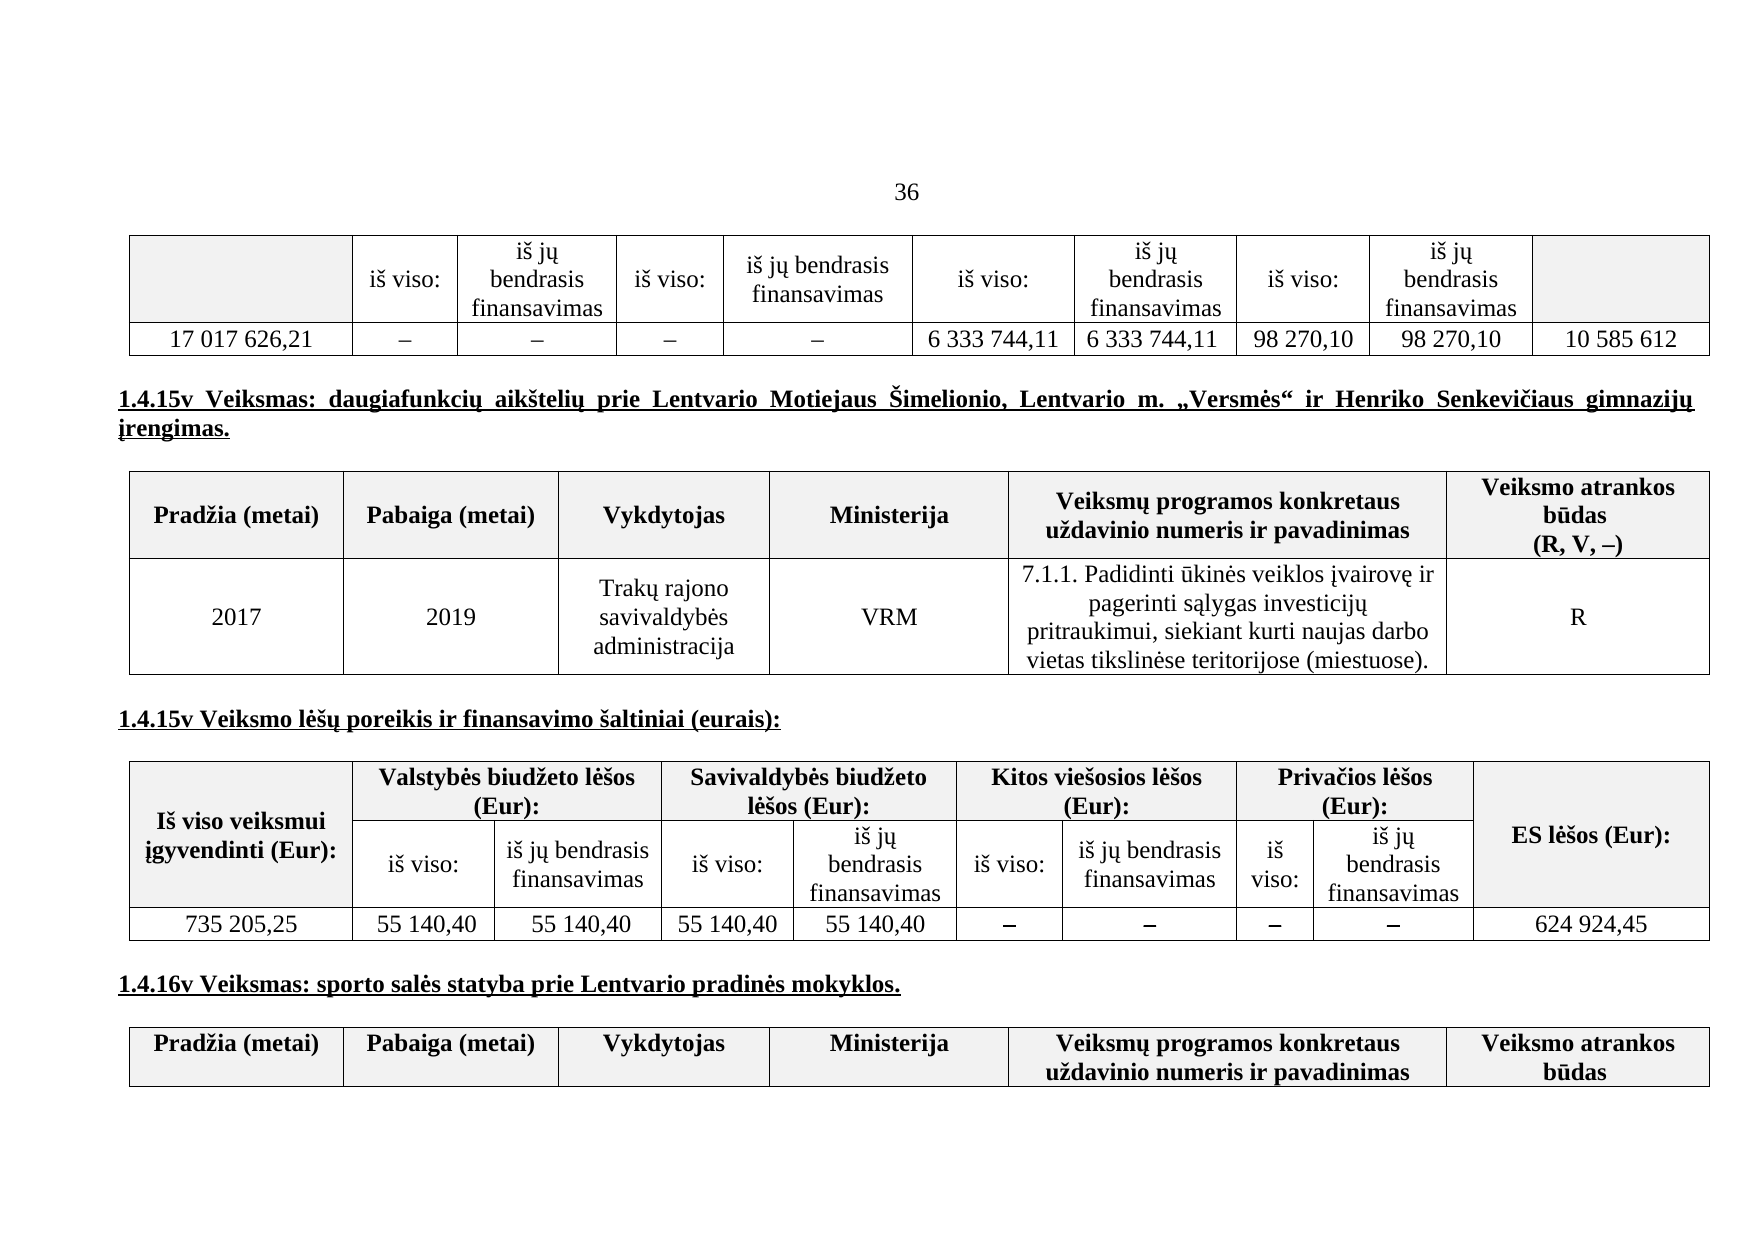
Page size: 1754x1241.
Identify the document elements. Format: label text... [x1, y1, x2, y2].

table_header Veiksmų programos konkretaus uždavinio numeris ir pavadinimas [1009, 1028, 1446, 1086]
table_header Vykdytojas [559, 1028, 769, 1086]
table_cell 55 140,40 [495, 908, 661, 940]
table_header Veiksmų programos konkretaus uždavinio numeris ir pavadinimas [1009, 472, 1446, 558]
table_cell R [1447, 559, 1709, 674]
table_cell iš jų bendrasis finansavimas [1314, 821, 1473, 907]
table_header [130, 236, 352, 322]
text 1.4.15v Veiksmas: daugiafunkcių aikštelių prie Lentvario Motiejaus Šimelionio, Lentvario m. „Versmės“ ir Henriko Senkevičiaus gimnazijų [118, 384, 1695, 409]
table_cell – [458, 323, 616, 354]
table_header Pabaiga (metai) [344, 472, 558, 558]
table_header Pradžia (metai) [130, 472, 343, 558]
table_cell 6 333 744,11 [1075, 323, 1236, 354]
table_cell iš viso: [353, 236, 457, 322]
table_cell 7.1.1. Padidinti ūkinės veiklos įvairovę ir pagerinti sąlygas investicijų pritraukimui, siekiant kurti naujas darbo vietas tikslinėse teritorijose (miestuose). [1009, 559, 1446, 674]
table_cell iš viso: [913, 236, 1074, 322]
table_cell iš jų bendrasis finansavimas [1370, 236, 1532, 322]
table_header Veiksmo atrankos būdas [1447, 1028, 1709, 1086]
table_cell 98 270,10 [1370, 323, 1532, 354]
table_header Ministerija [770, 472, 1008, 558]
text 1.4.15v Veiksmo lėšų poreikis ir finansavimo šaltiniai (eurais): [118, 704, 1695, 732]
table_cell Trakų rajono savivaldybės administracija [559, 559, 769, 674]
table_header Iš viso veiksmui įgyvendinti (Eur): [130, 762, 352, 907]
table_cell 2019 [344, 559, 558, 674]
table_cell 17 017 626,21 [130, 323, 352, 354]
table_cell 735 205,25 [130, 908, 352, 940]
table_cell iš jų bendrasis finansavimas [794, 821, 956, 907]
table_cell iš viso: [353, 821, 494, 907]
table_cell – [1314, 908, 1473, 940]
table_cell iš jų bendrasis finansavimas [1063, 821, 1236, 907]
table_cell – [1063, 908, 1236, 940]
table_header Privačios lėšos (Eur): [1237, 762, 1473, 820]
table_header Savivaldybės biudžeto lėšos (Eur): [662, 762, 956, 820]
table_cell 55 140,40 [353, 908, 494, 940]
text įrengimas. [118, 411, 1695, 442]
text 1.4.16v Veiksmas: sporto salės statyba prie Lentvario pradinės mokyklos. [118, 969, 1695, 998]
table_header Ministerija [770, 1028, 1008, 1086]
table_cell 55 140,40 [662, 908, 793, 940]
table_cell 624 924,45 [1474, 908, 1709, 940]
table_cell 55 140,40 [794, 908, 956, 940]
table_cell 10 585 612 [1533, 323, 1709, 354]
table_header Vykdytojas [559, 472, 769, 558]
table_cell 98 270,10 [1237, 323, 1369, 354]
table_cell – [353, 323, 457, 354]
table_header Pradžia (metai) [130, 1028, 343, 1086]
table_header ES lėšos (Eur): [1474, 762, 1709, 907]
table_cell iš jų bendrasis finansavimas [724, 236, 912, 322]
table_cell VRM [770, 559, 1008, 674]
table_cell – [1237, 908, 1313, 940]
table_cell iš viso: [1237, 236, 1369, 322]
table_cell – [724, 323, 912, 354]
table_cell 2017 [130, 559, 343, 674]
table_cell – [957, 908, 1062, 940]
table_cell 6 333 744,11 [913, 323, 1074, 354]
table_cell iš jų bendrasis finansavimas [458, 236, 616, 322]
table_header [1533, 236, 1709, 322]
table_cell iš viso: [1237, 821, 1313, 907]
table_cell iš viso: [662, 821, 793, 907]
table_cell – [617, 323, 723, 354]
table_header Valstybės biudžeto lėšos (Eur): [353, 762, 661, 820]
table_header Pabaiga (metai) [344, 1028, 558, 1086]
table_cell iš viso: [957, 821, 1062, 907]
table_cell iš jų bendrasis finansavimas [1075, 236, 1236, 322]
table_header Veiksmo atrankos būdas (R, V, –) [1447, 472, 1709, 558]
table_header Kitos viešosios lėšos (Eur): [957, 762, 1236, 820]
table_cell iš viso: [617, 236, 723, 322]
table_cell iš jų bendrasis finansavimas [495, 821, 661, 907]
